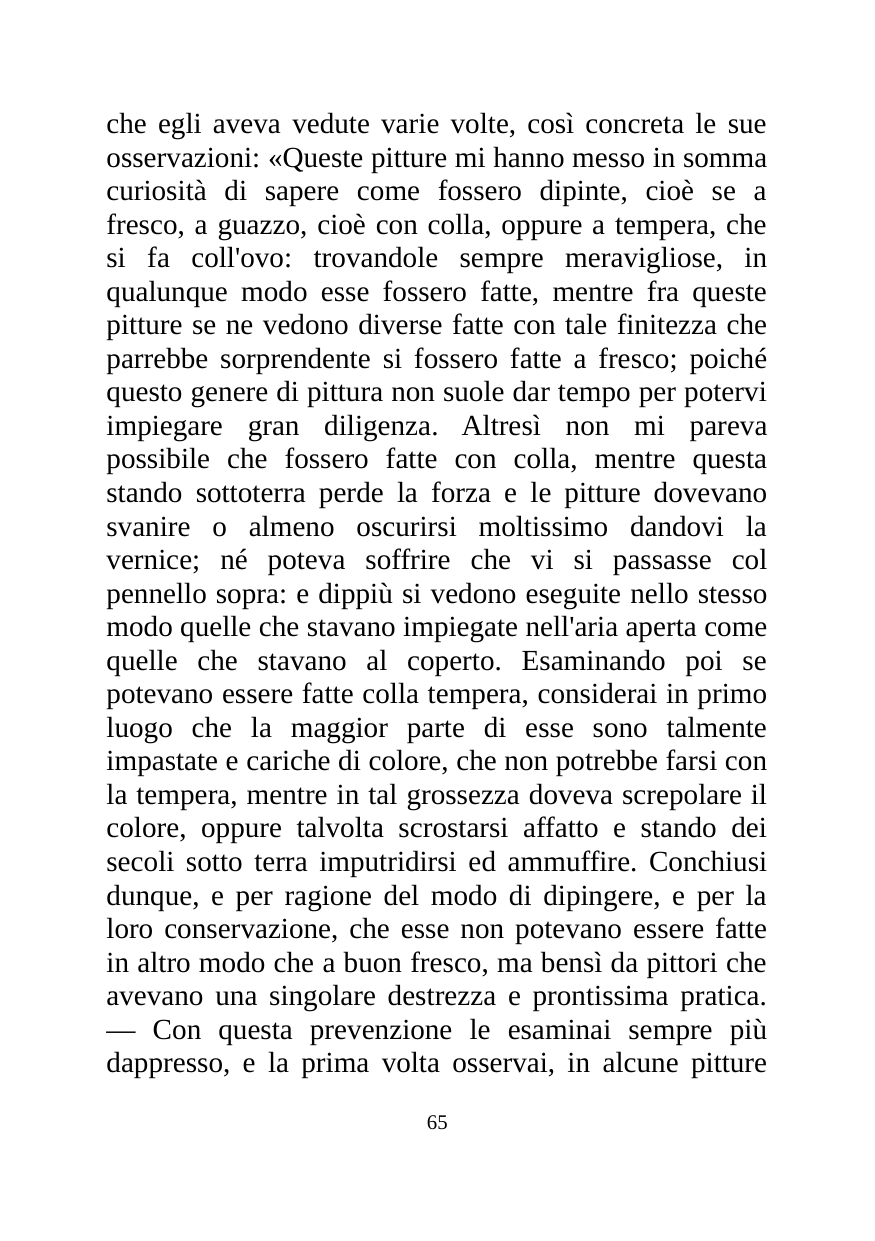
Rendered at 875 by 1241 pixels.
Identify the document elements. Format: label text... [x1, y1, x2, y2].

text che egli aveva vedute varie volte, così concreta le sue osservazioni: «Queste pitture mi hanno messo in somma curiosità di sapere come fossero dipinte, cioè se a fresco, a guazzo, cioè con colla, oppure a tempera, che si fa coll'ovo: trovandole sempre meravigliose, in qualunque modo esse fossero fatte, mentre fra queste pitture se ne vedono diverse fatte con tale finitezza che parrebbe sorprendente si fossero fatte a fresco; poiché questo genere di pittura non suole dar tempo per potervi impiegare gran diligenza. Altresì non mi pareva possibile che fossero fatte con colla, mentre questa stando sottoterra perde la forza e le pitture dovevano svanire o almeno oscurirsi moltissimo dandovi la vernice; né poteva soffrire che vi si passasse col pennello sopra: e dippiù si vedono eseguite nello stesso modo quelle che stavano impiegate nell'aria aperta come quelle che stavano al coperto. Esaminando poi se potevano essere fatte colla tempera, considerai in primo luogo che la maggior parte di esse sono talmente impastate e cariche di colore, che non potrebbe farsi con la tempera, mentre in tal grossezza doveva screpolare il colore, oppure talvolta scrostarsi affatto e stando dei secoli sotto terra imputridirsi ed ammuffire. Conchiusi dunque, e per ragione del modo di dipingere, e per la loro conservazione, che esse non potevano essere fatte in altro modo che a buon fresco, ma bensì da pittori che avevano una singolare destrezza e prontissima pratica. — Con questa prevenzione le esaminai sempre più dappresso, e la prima volta osservai, in alcune pitture [106, 106, 768, 1079]
